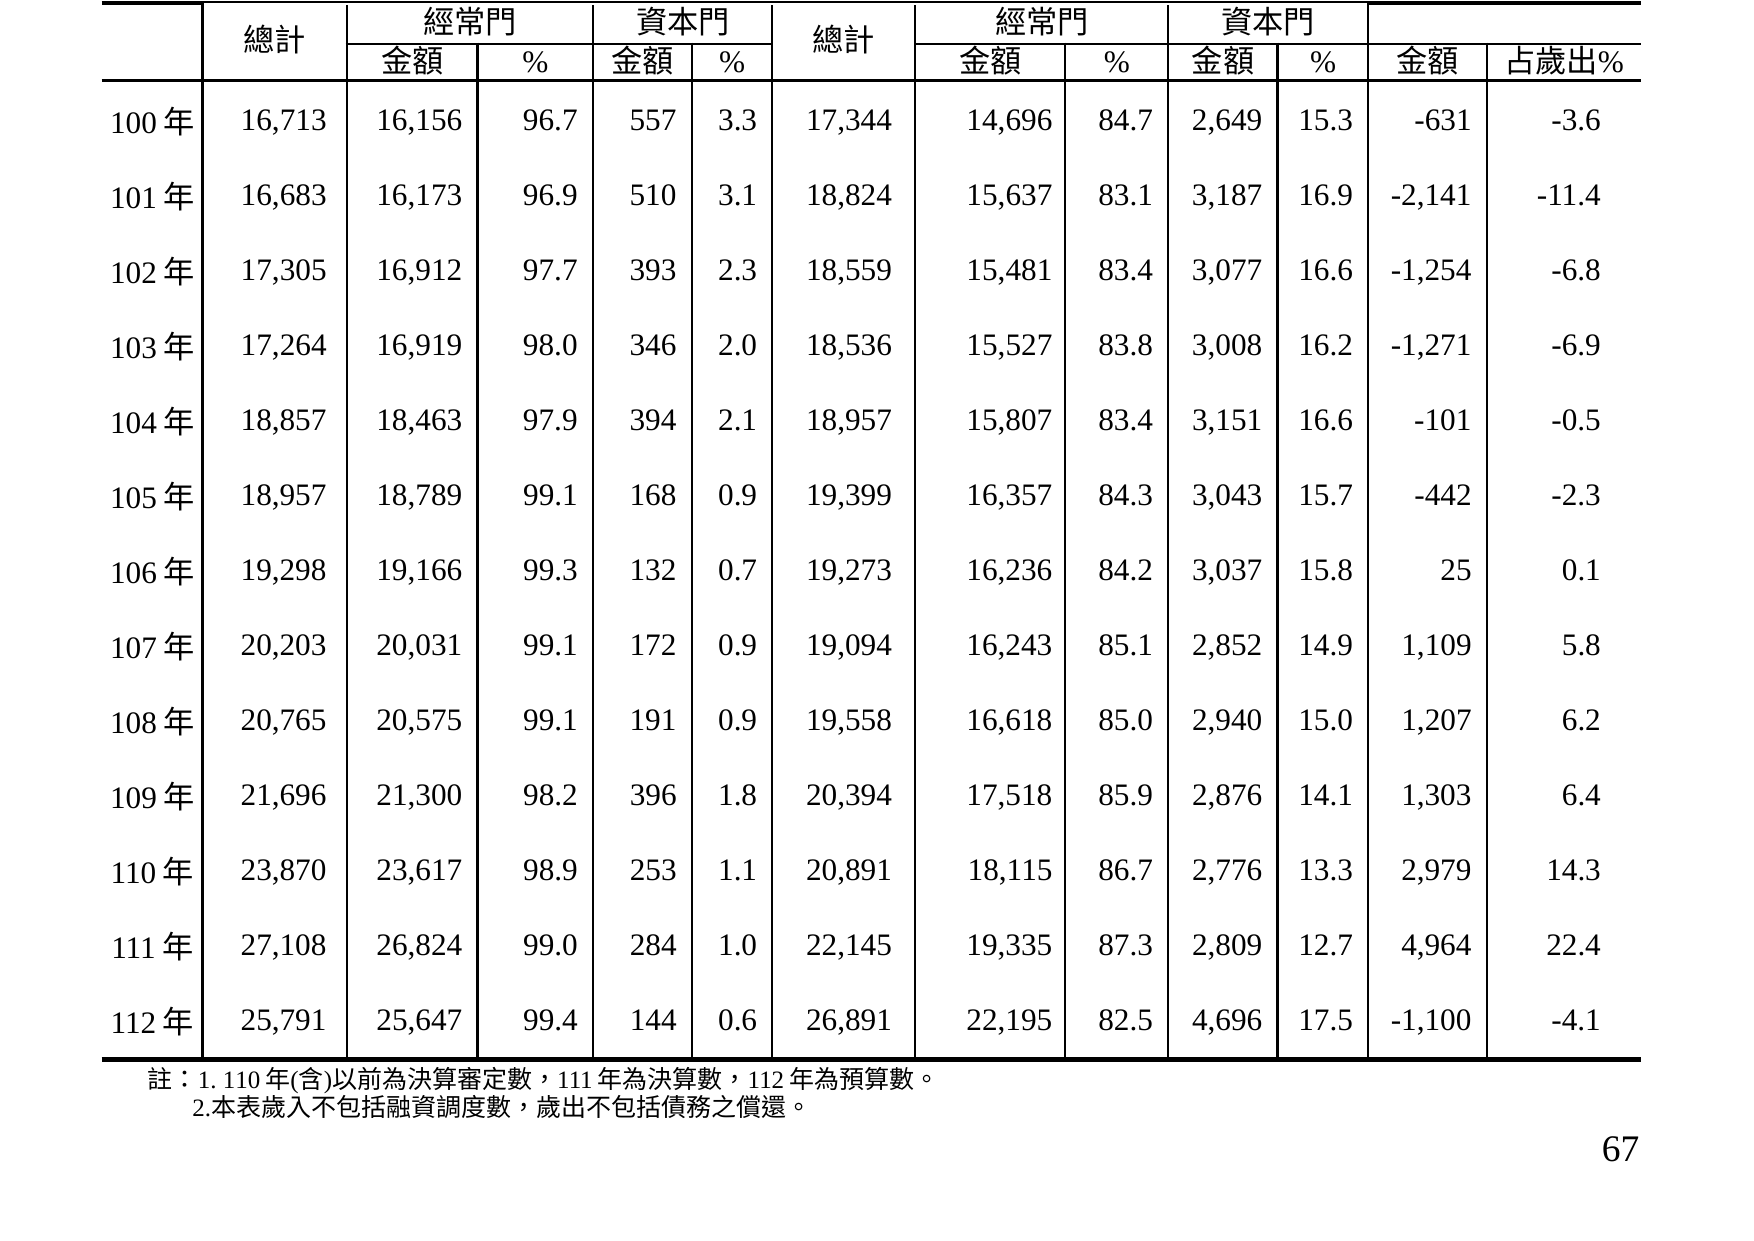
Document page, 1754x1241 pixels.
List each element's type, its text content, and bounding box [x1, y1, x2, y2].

table_cell 510 [594, 157, 691, 232]
table_cell 25,791 [204, 982, 346, 1057]
table_cell 16,173 [348, 157, 476, 232]
table_cell 5.8 [1488, 607, 1641, 682]
table_cell 101年 [102, 157, 201, 232]
table_cell -442 [1369, 457, 1486, 532]
table_cell 1.1 [693, 832, 771, 907]
table_cell 15,637 [916, 157, 1064, 232]
table_cell 1,207 [1369, 682, 1486, 757]
table_cell 84.7 [1066, 82, 1167, 157]
table_cell 經常門 [915, 3, 1168, 43]
table_cell 18,463 [348, 382, 476, 457]
table_cell 金額 [916, 45, 1064, 79]
table_cell 0.9 [693, 682, 771, 757]
table_cell 99.0 [479, 907, 592, 982]
table_cell % [1066, 45, 1167, 79]
table_cell 16.6 [1279, 382, 1367, 457]
table_cell 396 [594, 757, 691, 832]
table_cell 20,394 [773, 757, 914, 832]
table_cell 85.0 [1066, 682, 1167, 757]
table_cell 96.7 [479, 82, 592, 157]
table_cell 2.3 [693, 232, 771, 307]
table_cell 20,575 [348, 682, 476, 757]
table_cell 16,618 [916, 682, 1064, 757]
table_cell 18,957 [204, 457, 346, 532]
table_cell -631 [1369, 82, 1486, 157]
table_cell 17,518 [916, 757, 1064, 832]
table_cell -6.9 [1488, 307, 1641, 382]
table_cell -6.8 [1488, 232, 1641, 307]
table_cell 0.9 [693, 607, 771, 682]
table_cell 14,696 [916, 82, 1064, 157]
table_cell 2,979 [1369, 832, 1486, 907]
table_cell % [1279, 45, 1367, 79]
table_cell 82.5 [1066, 982, 1167, 1057]
table_cell 2.1 [693, 382, 771, 457]
table_cell 20,765 [204, 682, 346, 757]
table_cell 17,305 [204, 232, 346, 307]
table_cell 18,559 [773, 232, 914, 307]
table_cell 22,145 [773, 907, 914, 982]
table_cell 20,891 [773, 832, 914, 907]
table_cell -4.1 [1488, 982, 1641, 1057]
table_cell 3,151 [1169, 382, 1276, 457]
table_cell -3.6 [1488, 82, 1641, 157]
table_cell 1.0 [693, 907, 771, 982]
table_cell 18,824 [773, 157, 914, 232]
table_cell 393 [594, 232, 691, 307]
table_cell 總計 [772, 3, 915, 79]
table_cell 0.7 [693, 532, 771, 607]
table_cell 110年 [102, 832, 201, 907]
table_cell 98.9 [479, 832, 592, 907]
table_cell 16,919 [348, 307, 476, 382]
table_cell 資本門 [1168, 3, 1367, 43]
table_cell 99.4 [479, 982, 592, 1057]
table_cell 99.3 [479, 532, 592, 607]
table_cell 19,335 [916, 907, 1064, 982]
table_cell 19,094 [773, 607, 914, 682]
table_cell 191 [594, 682, 691, 757]
table_cell 資本門 [593, 3, 772, 43]
table_cell 16.6 [1279, 232, 1367, 307]
table_cell 3,037 [1169, 532, 1276, 607]
table_cell 19,399 [773, 457, 914, 532]
table_cell 23,617 [348, 832, 476, 907]
table_cell 99.1 [479, 607, 592, 682]
table_cell 20,203 [204, 607, 346, 682]
table_cell 總計 [204, 3, 347, 79]
table_cell 16.9 [1279, 157, 1367, 232]
table_cell 100年 [102, 82, 201, 157]
table_cell 111年 [102, 907, 201, 982]
table_cell 17,264 [204, 307, 346, 382]
table_cell 0.6 [693, 982, 771, 1057]
table_cell 18,536 [773, 307, 914, 382]
table_cell 18,857 [204, 382, 346, 457]
table_cell 16.2 [1279, 307, 1367, 382]
table_cell % [693, 45, 771, 79]
table_cell 109年 [102, 757, 201, 832]
table_cell 占歲出% [1488, 45, 1641, 79]
table_cell 金額 [594, 45, 691, 79]
table_cell 0.1 [1488, 532, 1641, 607]
table_cell 3,077 [1169, 232, 1276, 307]
table_cell 金額 [348, 45, 476, 79]
table_cell 96.9 [479, 157, 592, 232]
table_cell 26,824 [348, 907, 476, 982]
table_cell 346 [594, 307, 691, 382]
table_cell 16,357 [916, 457, 1064, 532]
table_cell 金額 [1369, 45, 1486, 79]
table_cell 19,166 [348, 532, 476, 607]
table_cell 15.0 [1279, 682, 1367, 757]
table_cell 15.8 [1279, 532, 1367, 607]
table_cell 98.0 [479, 307, 592, 382]
table_cell 15.3 [1279, 82, 1367, 157]
table_cell 6.2 [1488, 682, 1641, 757]
table_cell 1,303 [1369, 757, 1486, 832]
table_cell 14.9 [1279, 607, 1367, 682]
table_header [1369, 5, 1641, 43]
table_cell 103年 [102, 307, 201, 382]
table_cell 253 [594, 832, 691, 907]
table_cell 107年 [102, 607, 201, 682]
table_cell 15,527 [916, 307, 1064, 382]
table_cell 83.1 [1066, 157, 1167, 232]
table_cell 108年 [102, 682, 201, 757]
table_cell 15,807 [916, 382, 1064, 457]
table_cell 99.1 [479, 457, 592, 532]
table_cell 2,852 [1169, 607, 1276, 682]
text 2.本表歲入不包括融資調度數，歲出不包括債務之償還。 [192, 1095, 1580, 1122]
table_cell 25 [1369, 532, 1486, 607]
table_cell 284 [594, 907, 691, 982]
table_cell 3,043 [1169, 457, 1276, 532]
table_cell -1,254 [1369, 232, 1486, 307]
table_cell 83.4 [1066, 232, 1167, 307]
table_cell 19,298 [204, 532, 346, 607]
table_cell 84.3 [1066, 457, 1167, 532]
table_cell -2.3 [1488, 457, 1641, 532]
table_cell 4,964 [1369, 907, 1486, 982]
table_cell 16,243 [916, 607, 1064, 682]
table_cell 99.1 [479, 682, 592, 757]
table_cell 27,108 [204, 907, 346, 982]
table_cell 168 [594, 457, 691, 532]
table_cell 16,683 [204, 157, 346, 232]
table_cell 2,876 [1169, 757, 1276, 832]
table_cell 15,481 [916, 232, 1064, 307]
table_cell 金額 [1169, 45, 1276, 79]
table_cell 14.3 [1488, 832, 1641, 907]
table_cell 14.1 [1279, 757, 1367, 832]
table_cell 18,789 [348, 457, 476, 532]
table_cell 98.2 [479, 757, 592, 832]
table_cell 21,696 [204, 757, 346, 832]
table_cell 86.7 [1066, 832, 1167, 907]
table_cell 85.1 [1066, 607, 1167, 682]
table_cell 394 [594, 382, 691, 457]
table_cell 22,195 [916, 982, 1064, 1057]
table_cell 1.8 [693, 757, 771, 832]
table_cell 21,300 [348, 757, 476, 832]
table_cell 17,344 [773, 82, 914, 157]
table_cell 87.3 [1066, 907, 1167, 982]
table_cell 4,696 [1169, 982, 1276, 1057]
table_cell -11.4 [1488, 157, 1641, 232]
table_cell 19,558 [773, 682, 914, 757]
table_cell 557 [594, 82, 691, 157]
text 註：1. 110年(含)以前為決算審定數，111年為決算數，112年為預算數。 [148, 1062, 1628, 1095]
table_cell 3.1 [693, 157, 771, 232]
table_cell -1,271 [1369, 307, 1486, 382]
table_cell 2.0 [693, 307, 771, 382]
table_cell % [479, 45, 592, 79]
table_cell 172 [594, 607, 691, 682]
table_cell 18,115 [916, 832, 1064, 907]
table_cell 16,912 [348, 232, 476, 307]
table_cell 26,891 [773, 982, 914, 1057]
table_cell 18,957 [773, 382, 914, 457]
table_cell 83.4 [1066, 382, 1167, 457]
table_cell -1,100 [1369, 982, 1486, 1057]
table_header [102, 5, 201, 79]
table_cell 102年 [102, 232, 201, 307]
table_cell 經常門 [347, 3, 593, 43]
table_cell 16,156 [348, 82, 476, 157]
table_cell 16,713 [204, 82, 346, 157]
table_cell 2,649 [1169, 82, 1276, 157]
table_cell 3.3 [693, 82, 771, 157]
table_cell 1,109 [1369, 607, 1486, 682]
table_cell 83.8 [1066, 307, 1167, 382]
table_cell -0.5 [1488, 382, 1641, 457]
table_cell -101 [1369, 382, 1486, 457]
table_cell 17.5 [1279, 982, 1367, 1057]
table_cell 132 [594, 532, 691, 607]
table_cell 105年 [102, 457, 201, 532]
table_cell -2,141 [1369, 157, 1486, 232]
table_cell 106年 [102, 532, 201, 607]
table_cell 13.3 [1279, 832, 1367, 907]
table_cell 22.4 [1488, 907, 1641, 982]
table_cell 85.9 [1066, 757, 1167, 832]
table_cell 84.2 [1066, 532, 1167, 607]
table_cell 12.7 [1279, 907, 1367, 982]
table_cell 2,940 [1169, 682, 1276, 757]
table_cell 104年 [102, 382, 201, 457]
table_cell 0.9 [693, 457, 771, 532]
table_cell 3,187 [1169, 157, 1276, 232]
table_cell 112年 [102, 982, 201, 1057]
table_cell 25,647 [348, 982, 476, 1057]
table_cell 97.7 [479, 232, 592, 307]
table_cell 97.9 [479, 382, 592, 457]
table_cell 144 [594, 982, 691, 1057]
table_cell 23,870 [204, 832, 346, 907]
table_cell 2,776 [1169, 832, 1276, 907]
table_cell 19,273 [773, 532, 914, 607]
table_cell 6.4 [1488, 757, 1641, 832]
table_cell 16,236 [916, 532, 1064, 607]
table_cell 3,008 [1169, 307, 1276, 382]
table_cell 2,809 [1169, 907, 1276, 982]
table_cell 15.7 [1279, 457, 1367, 532]
table_cell 20,031 [348, 607, 476, 682]
